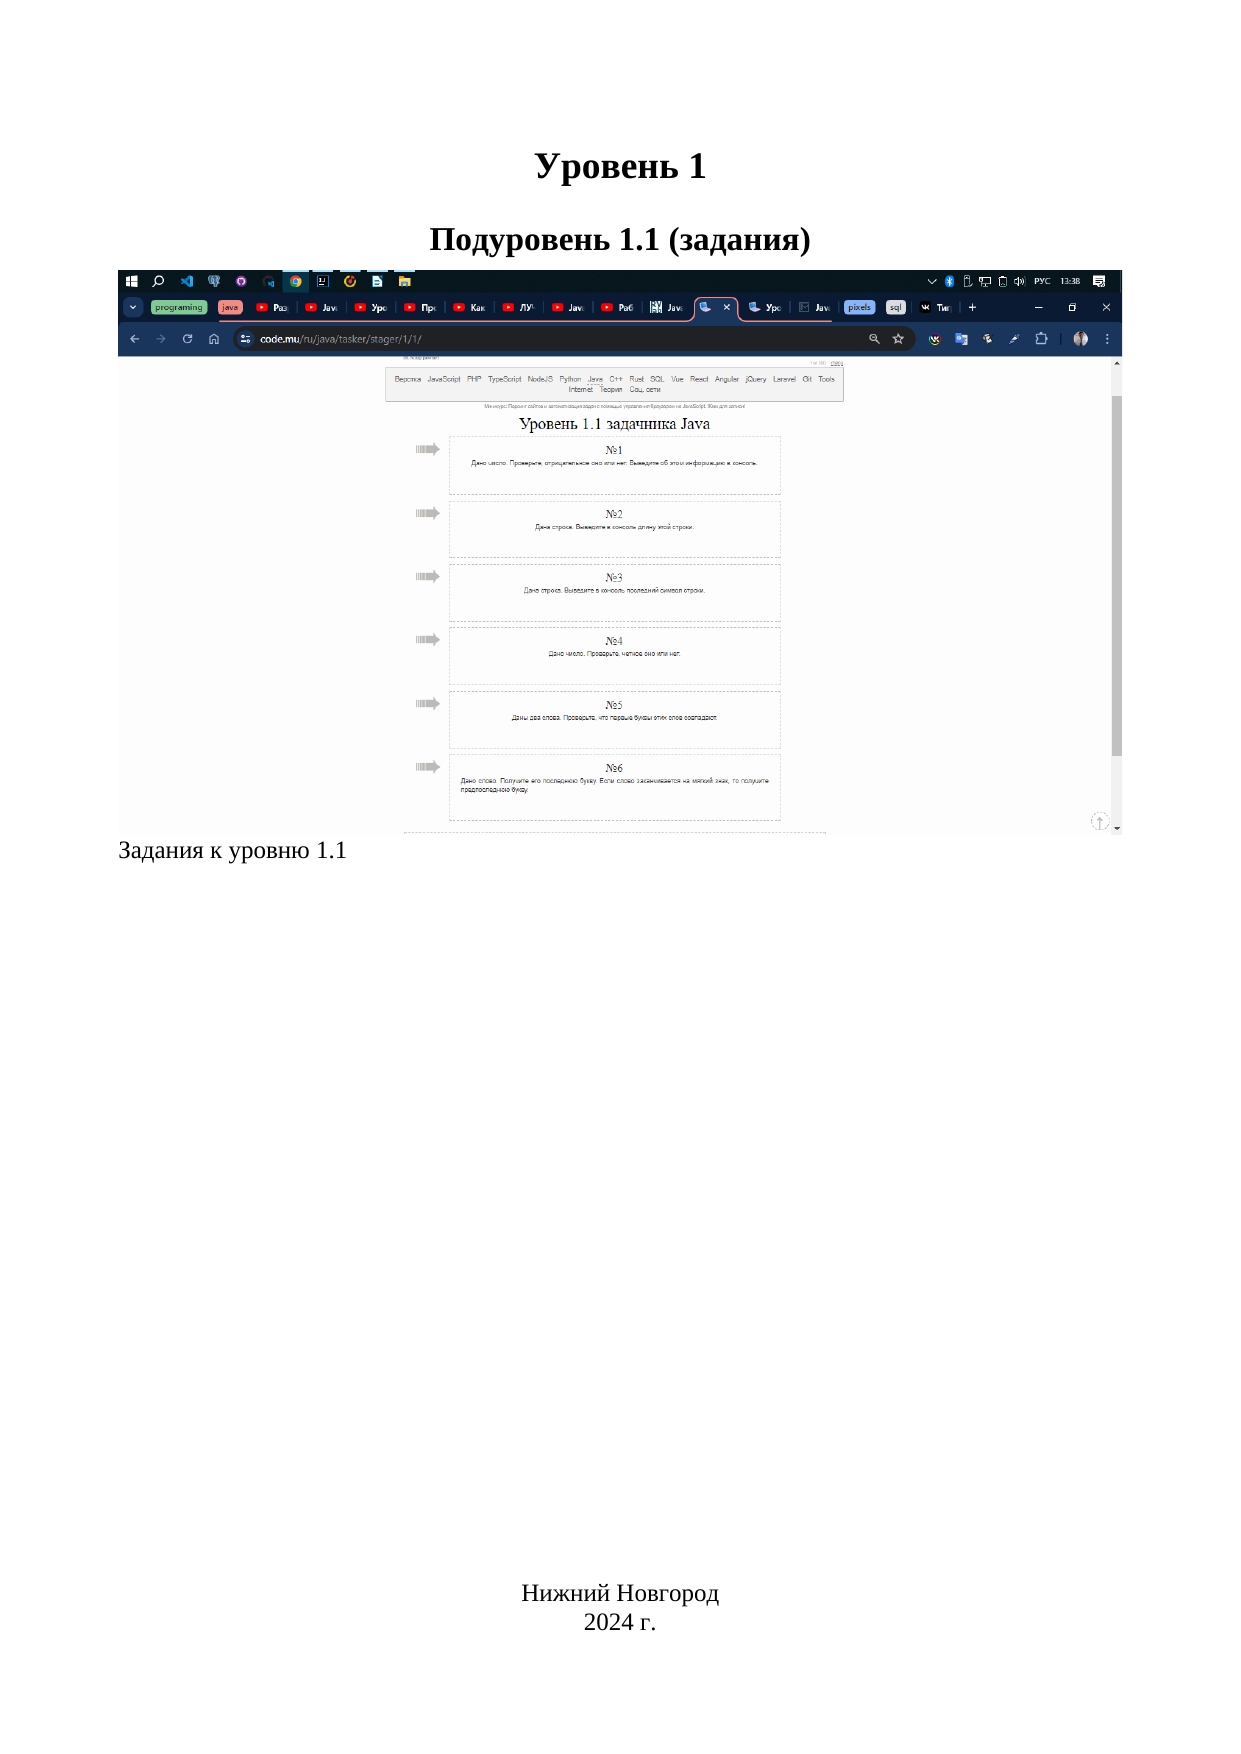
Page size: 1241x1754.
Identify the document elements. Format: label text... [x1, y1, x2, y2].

subtitle Уровень 1 [118, 143, 1122, 186]
subtitle Подуровень 1.1 (задания) [118, 219, 1122, 258]
picture [118, 270, 1123, 835]
text Задания к уровню 1.1 [118, 835, 1122, 863]
